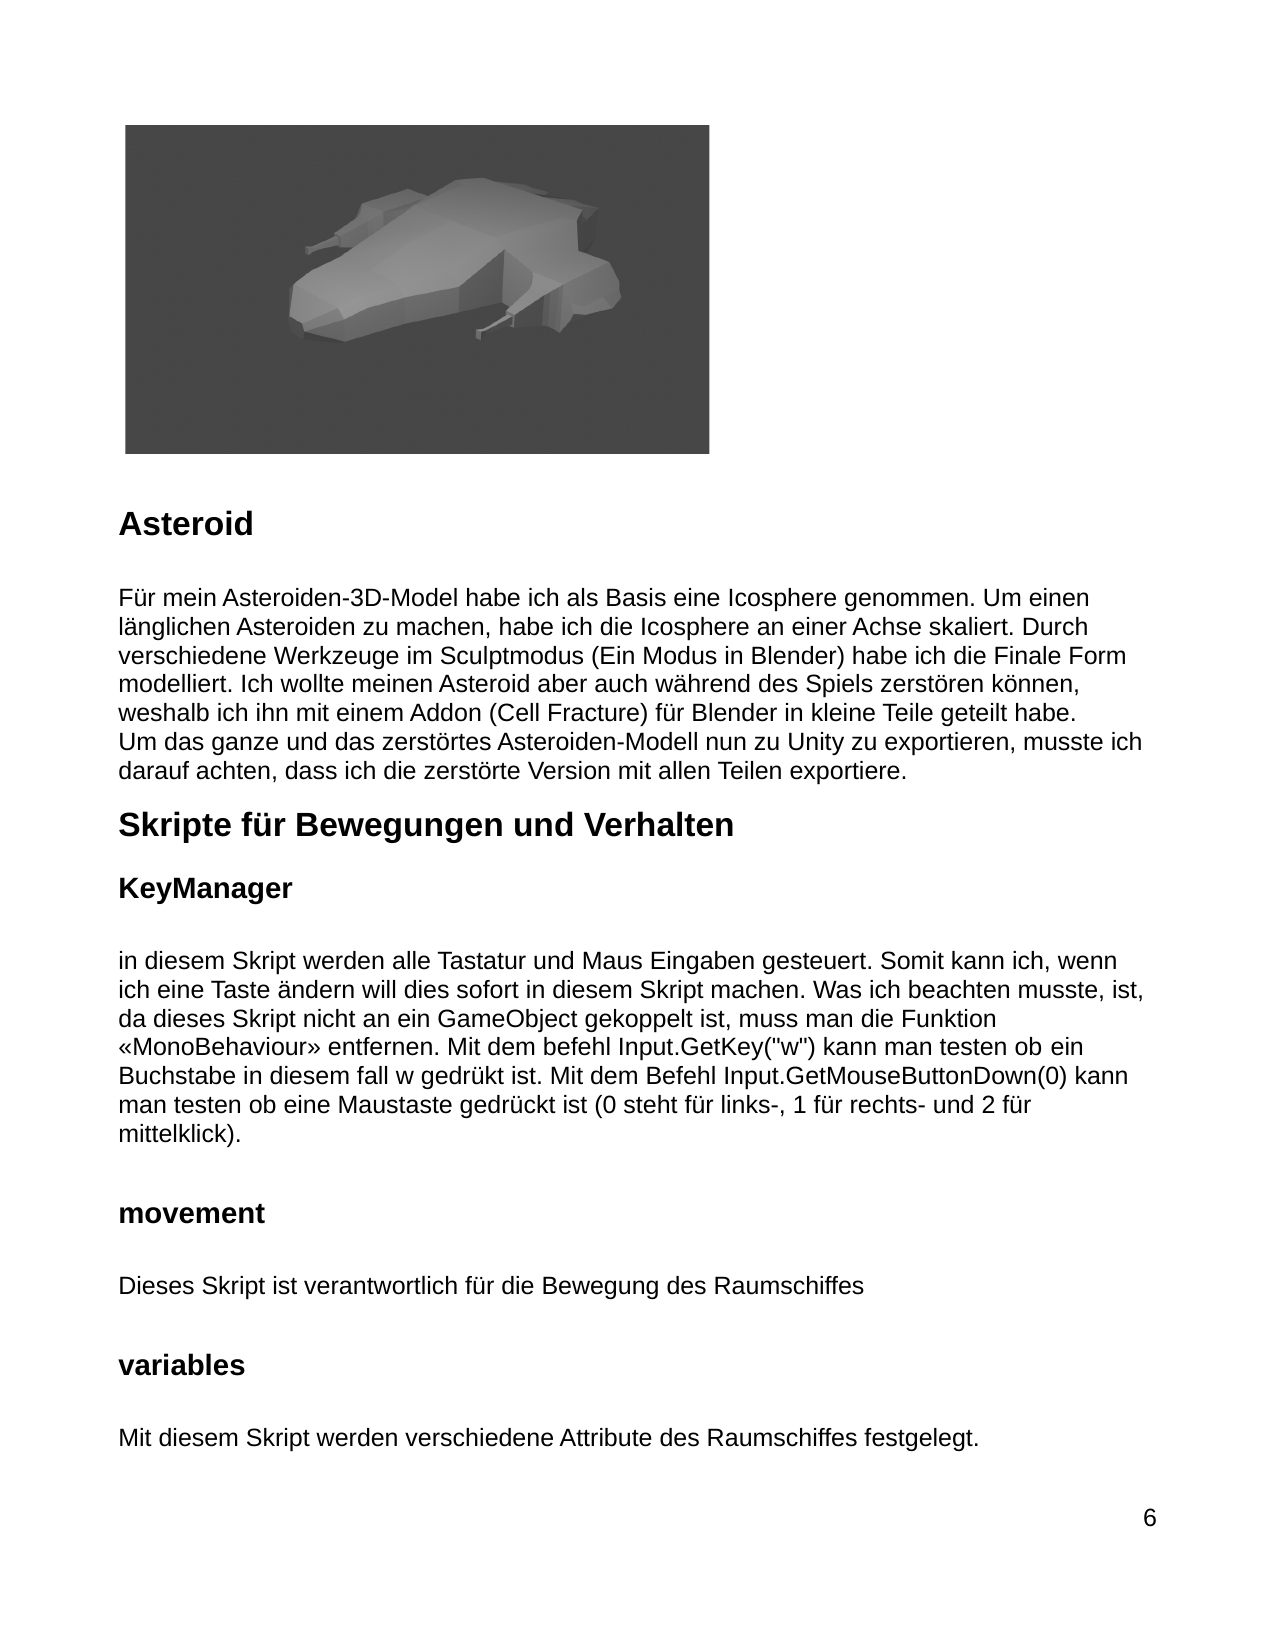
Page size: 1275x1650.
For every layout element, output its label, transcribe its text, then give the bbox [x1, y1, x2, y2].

subtitle KeyManager [118, 871, 1157, 905]
picture [125, 125, 710, 454]
text Dieses Skript ist verantwortlich für die Bewegung des Raumschiffes [118, 1242, 1157, 1299]
text Mit diesem Skript werden verschiedene Attribute des Raumschiffes festgelegt. [118, 1394, 1157, 1451]
text Für mein Asteroiden-3D-Model habe ich als Basis eine Icosphere genommen. Um einen länglichen Asteroiden zu machen, habe ich die Icosphere an einer Achse skaliert. Durch verschiedene Werkzeuge im Sculptmodus (Ein Modus in Blender) habe ich die Finale Form modelliert. Ich wollte meinen Asteroid aber auch während des Spiels zerstören können, weshalb ich ihn mit einem Addon (Cell Fracture) für Blender in kleine Teile geteilt habe. Um das ganze und das zerstörtes Asteroiden-Modell nun zu Unity zu exportieren, musste ich darauf achten, dass ich die zerstörte Version mit allen Teilen exportiere. [118, 554, 1157, 784]
subtitle variables [118, 1314, 1157, 1381]
text in diesem Skript werden alle Tastatur und Maus Eingaben gesteuert. Somit kann ich, wenn ich eine Taste ändern will dies sofort in diesem Skript machen. Was ich beachten musste, ist, da dieses Skript nicht an ein GameObject gekoppelt ist, muss man die Funktion «MonoBehaviour» entfernen. Mit dem befehl Input.GetKey("w") kann man testen ob ein Buchstabe in diesem fall w gedrükt ist. Mit dem Befehl Input.GetMouseButtonDown(0) kann man testen ob eine Maustaste gedrückt ist (0 steht für links-, 1 für rechts- und 2 für mittelklick). [118, 917, 1157, 1147]
subtitle movement [118, 1162, 1157, 1229]
subtitle Skripte für Bewegungen und Verhalten [118, 805, 1157, 844]
subtitle Asteroid [118, 503, 1157, 542]
